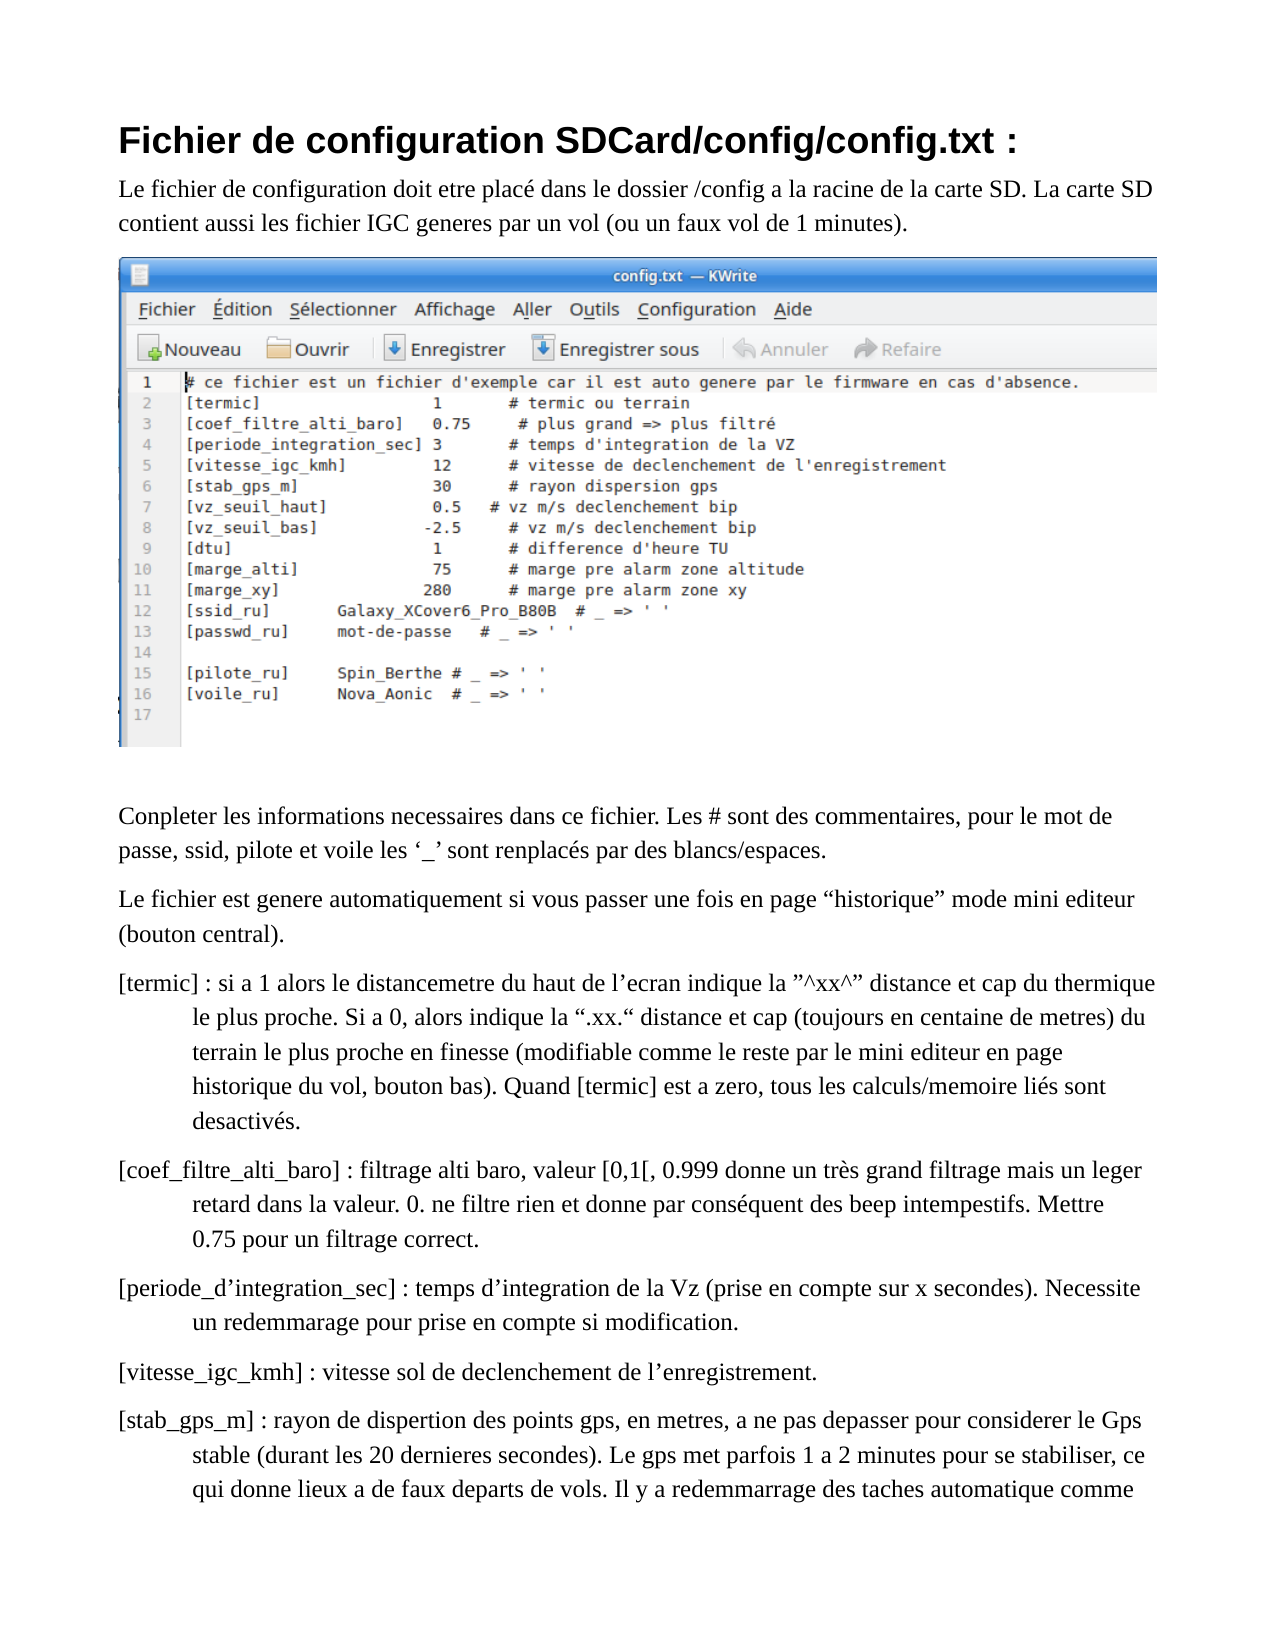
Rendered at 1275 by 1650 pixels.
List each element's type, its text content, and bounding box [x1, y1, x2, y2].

picture [118, 257, 1157, 747]
text Conpleter les informations necessaires dans ce fichier. Les # sont des commentaires, pour le mot de passe, ssid, pilote et voile les ‘_’ sont renplacés par des blancs/espaces. [118, 801, 1157, 864]
text Le fichier de configuration doit etre placé dans le dossier /config a la racine de la carte SD. La carte SD contient aussi les fichier IGC generes par un vol (ou un faux vol de 1 minutes). [118, 174, 1157, 237]
text [stab_gps_m] : rayon de dispertion des points gps, en metres, a ne pas depasser pour considerer le Gps stable (durant les 20 dernieres secondes). Le gps met parfois 1 a 2 minutes pour se stabiliser, ce qui donne lieux a de faux departs de vols. Il y a redemmarrage des taches automatique comme [118, 1406, 1157, 1503]
subtitle Fichier de configuration SDCard/config/config.txt : [118, 118, 1157, 161]
text [periode_d’integration_sec] : temps d’integration de la Vz (prise en compte sur x secondes). Necessite un redemmarage pour prise en compte si modification. [118, 1273, 1157, 1336]
text [vitesse_igc_kmh] : vitesse sol de declenchement de l’enregistrement. [118, 1357, 1157, 1385]
text [coef_filtre_alti_baro] : filtrage alti baro, valeur [0,1[, 0.999 donne un très grand filtrage mais un leger retard dans la valeur. 0. ne filtre rien et donne par conséquent des beep intempestifs. Mettre 0.75 pour un filtrage correct. [118, 1155, 1157, 1253]
text Le fichier est genere automatiquement si vous passer une fois en page “historique” mode mini editeur (bouton central). [118, 884, 1157, 948]
text [termic] : si a 1 alors le distancemetre du haut de l’ecran indique la ”^xx^” distance et cap du thermique le plus proche. Si a 0, alors indique la “.xx.“ distance et cap (toujours en centaine de metres) du terrain le plus proche en finesse (modifiable comme le reste par le mini editeur en page historique du vol, bouton bas). Quand [termic] est a zero, tous les calculs/memoire liés sont desactivés. [118, 968, 1157, 1135]
